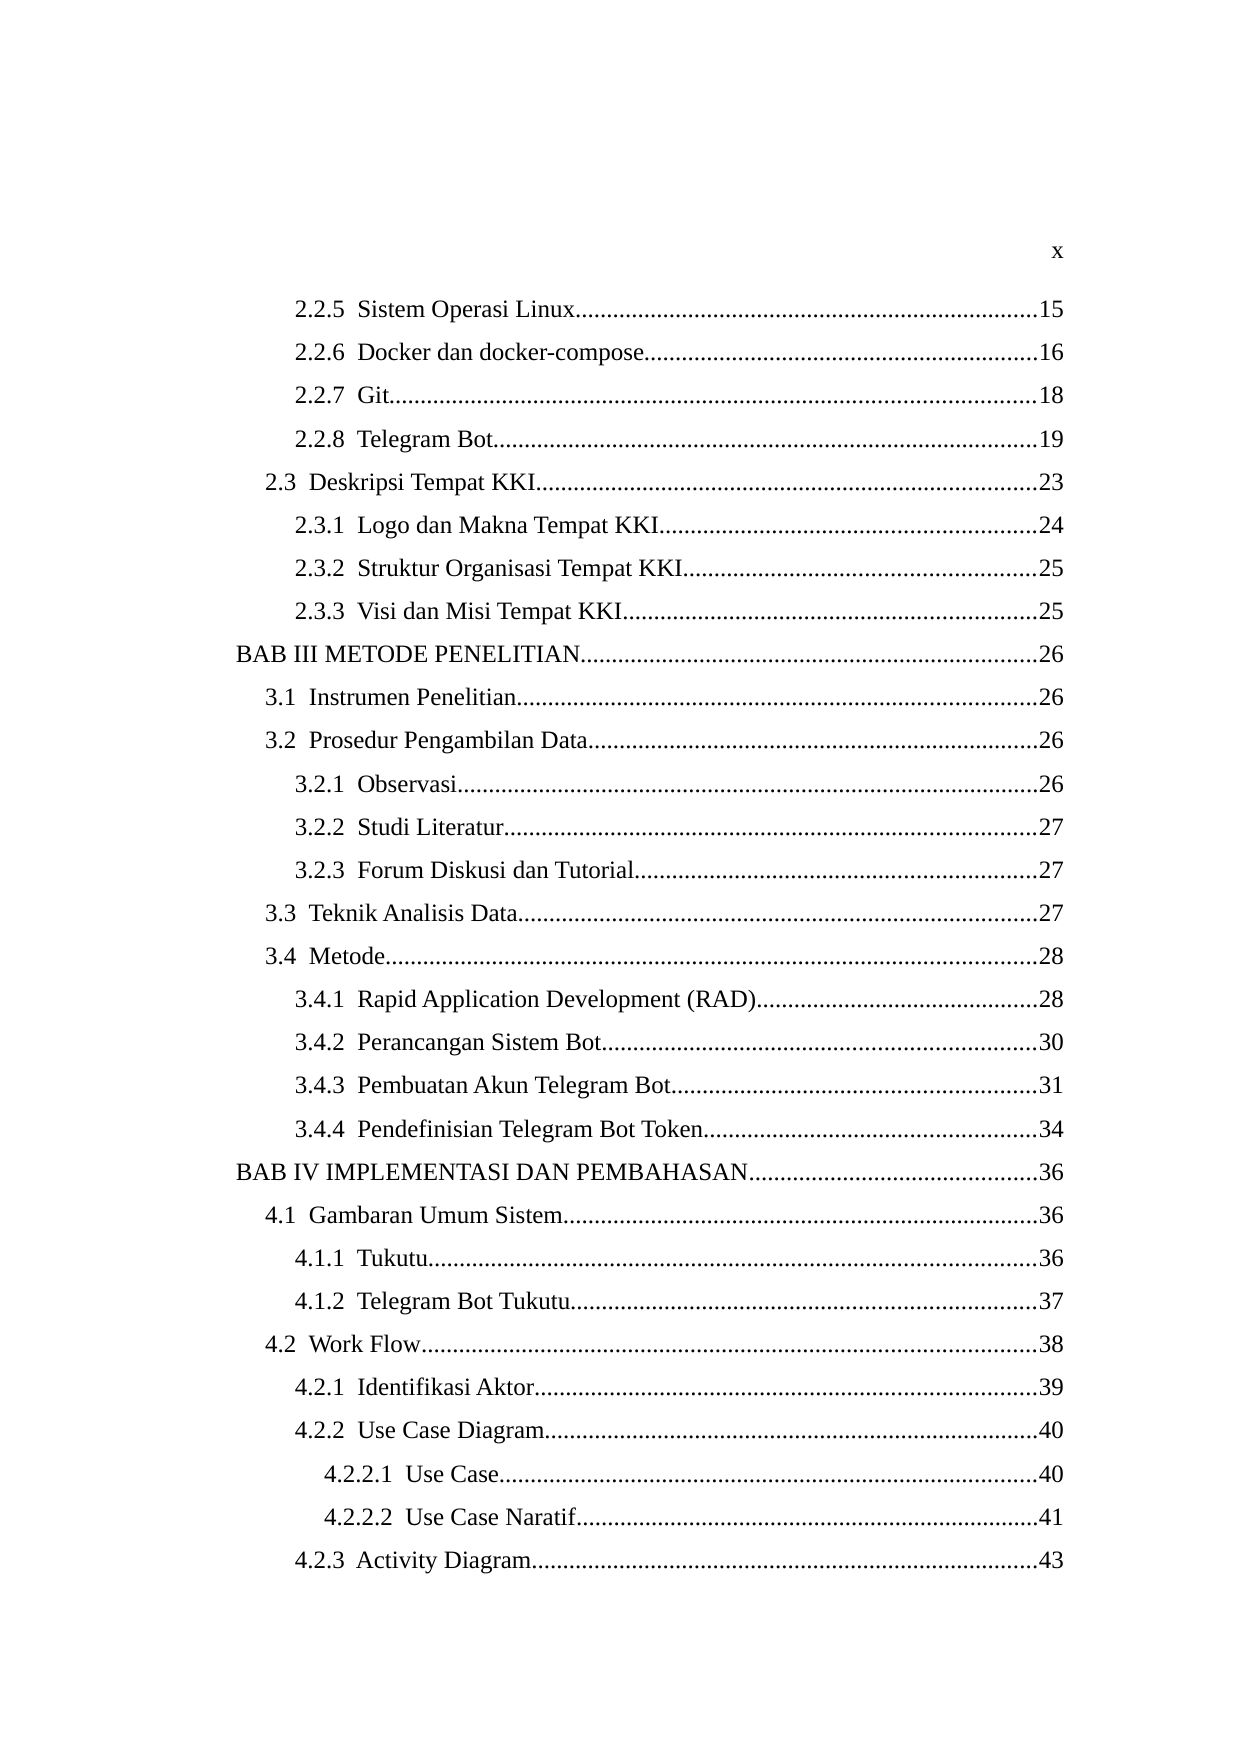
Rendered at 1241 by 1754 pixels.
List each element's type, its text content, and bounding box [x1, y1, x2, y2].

text 2.3.2 Struktur Organisasi Tempat KKI 25 [294, 553, 1063, 582]
text 4.1.2 Telegram Bot Tukutu 37 [294, 1286, 1063, 1315]
text 3.2.2 Studi Literatur 27 [294, 812, 1063, 841]
text 4.2.2.2 Use Case Naratif 41 [324, 1502, 1063, 1531]
text 4.2.3 Activity Diagram 43 [294, 1545, 1063, 1574]
text 2.3.1 Logo dan Makna Tempat KKI 24 [294, 510, 1063, 539]
text 3.2.3 Forum Diskusi dan Tutorial 27 [294, 855, 1063, 884]
text 2.3 Deskripsi Tempat KKI 23 [265, 467, 1063, 496]
text 3.4.3 Pembuatan Akun Telegram Bot 31 [294, 1071, 1063, 1099]
text 3.2.1 Observasi 26 [294, 769, 1063, 797]
text 3.1 Instrumen Penelitian 26 [265, 682, 1063, 711]
text 3.4 Metode 28 [265, 941, 1063, 970]
text 2.2.8 Telegram Bot 19 [294, 424, 1063, 452]
text 4.1 Gambaran Umum Sistem 36 [265, 1200, 1063, 1229]
text 3.4.2 Perancangan Sistem Bot 30 [294, 1027, 1063, 1056]
text BAB III METODE PENELITIAN 26 [236, 639, 1063, 668]
text 3.4.4 Pendefinisian Telegram Bot Token 34 [294, 1114, 1063, 1142]
text 4.2.2.1 Use Case 40 [324, 1459, 1063, 1487]
text 4.2 Work Flow 38 [265, 1329, 1063, 1358]
text 4.2.1 Identifikasi Aktor 39 [294, 1372, 1063, 1401]
text 3.3 Teknik Analisis Data 27 [265, 898, 1063, 927]
text 2.3.3 Visi dan Misi Tempat KKI 25 [294, 596, 1063, 625]
text 2.2.7 Git 18 [294, 381, 1063, 409]
text 2.2.5 Sistem Operasi Linux 15 [294, 294, 1063, 323]
text 4.2.2 Use Case Diagram 40 [294, 1416, 1063, 1444]
text 3.2 Prosedur Pengambilan Data 26 [265, 726, 1063, 754]
text 4.1.1 Tukutu 36 [294, 1243, 1063, 1272]
text 3.4.1 Rapid Application Development (RAD) 28 [294, 984, 1063, 1013]
text BAB IV IMPLEMENTASI DAN PEMBAHASAN 36 [236, 1157, 1063, 1186]
text 2.2.6 Docker dan docker-compose 16 [294, 337, 1063, 366]
